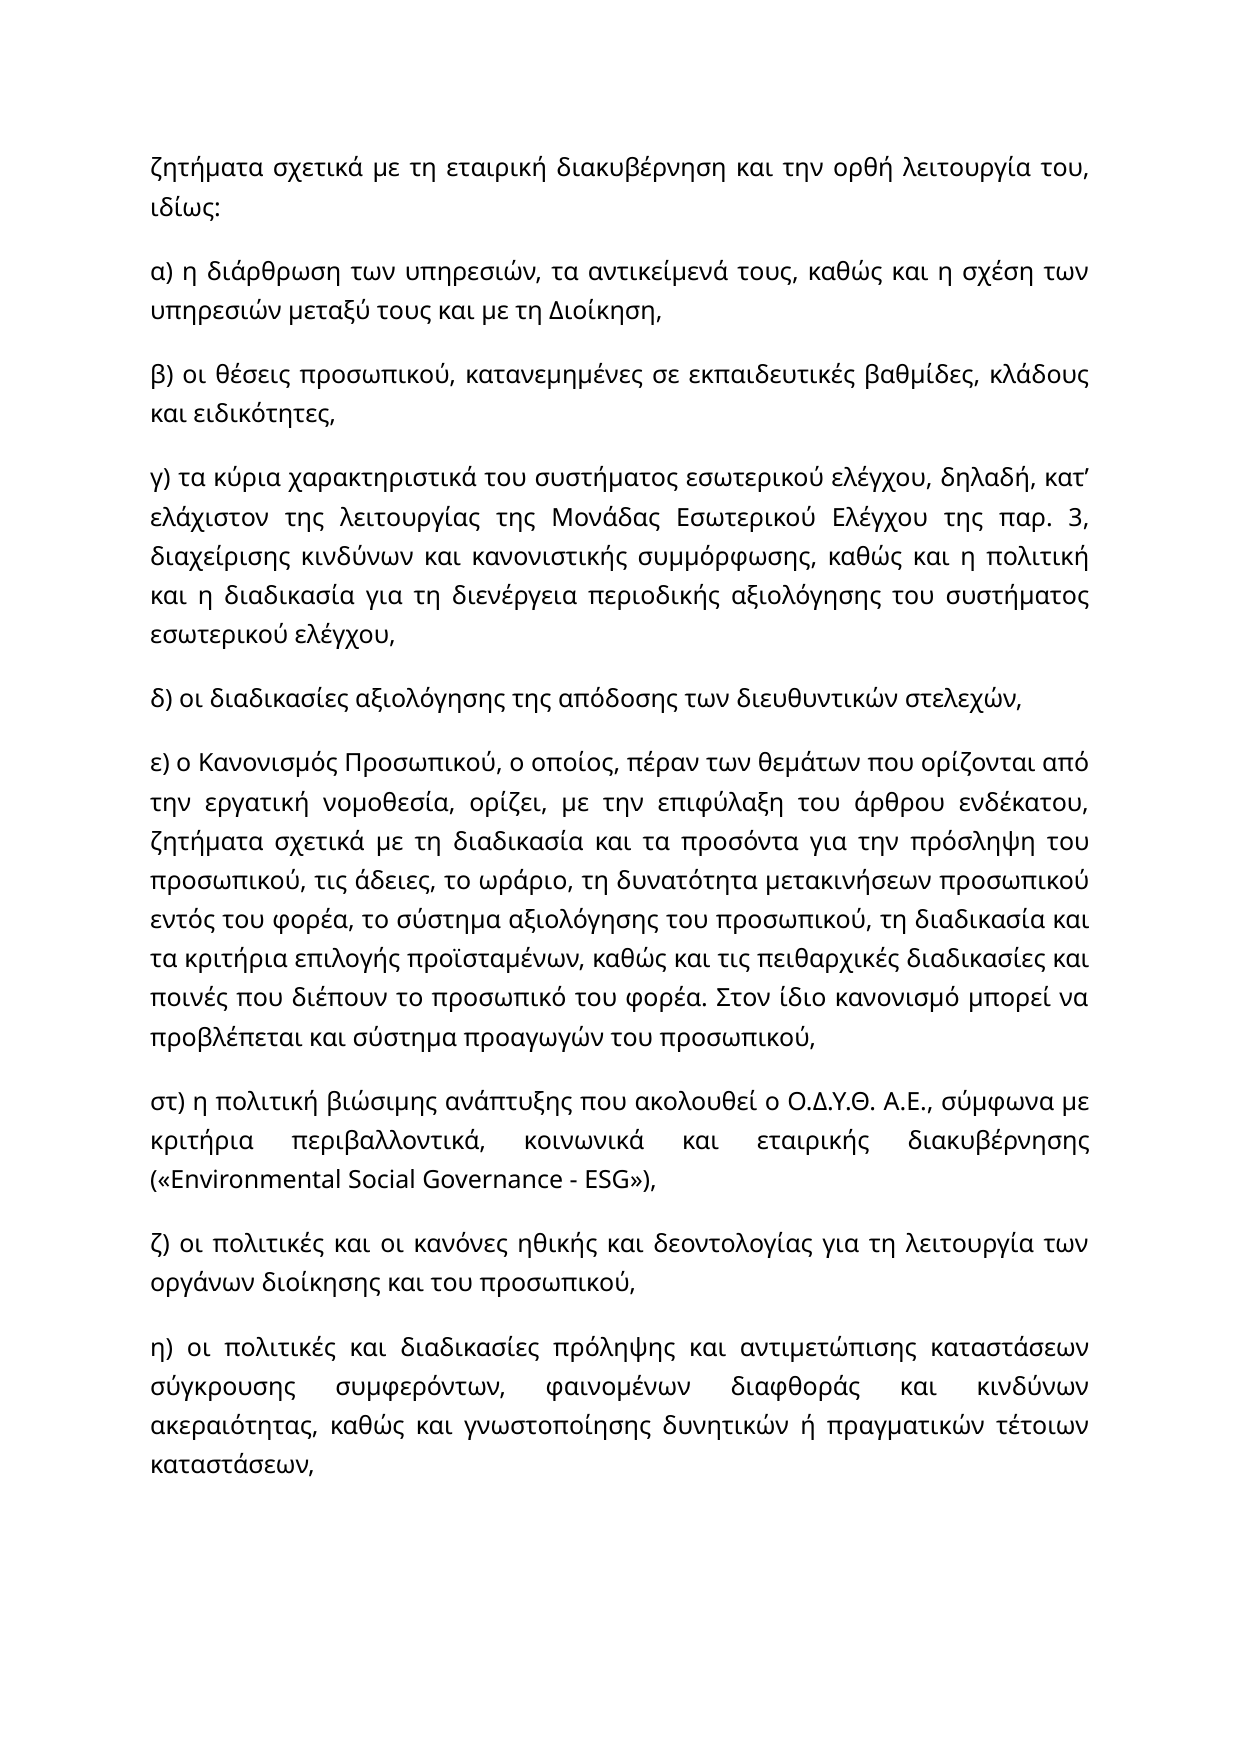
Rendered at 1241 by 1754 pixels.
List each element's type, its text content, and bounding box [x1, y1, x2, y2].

text ζητήματα σχετικά με τη εταιρική διακυβέρνηση και την ορθή λειτουργία του, ιδίως: [150, 150, 1090, 223]
text η) οι πολιτικές και διαδικασίες πρόληψης και αντιμετώπισης καταστάσεων σύγκρουσης συμφερόντων, φαινομένων διαφθοράς και κινδύνων ακεραιότητας, καθώς και γνωστοποίησης δυνητικών ή πραγματικών τέτοιων καταστάσεων, [150, 1329, 1090, 1481]
text α) η διάρθρωση των υπηρεσιών, τα αντικείμενά τους, καθώς και η σχέση των υπηρεσιών μεταξύ τους και με τη Διοίκηση, [150, 253, 1090, 327]
text στ) η πολιτική βιώσιμης ανάπτυξης που ακολουθεί ο Ο.Δ.Υ.Θ. Α.Ε., σύμφωνα με κριτήρια περιβαλλοντικά, κοινωνικά και εταιρικής διακυβέρνησης («Environmental Social Governance - ESG»), [150, 1083, 1090, 1196]
text δ) οι διαδικασίες αξιολόγησης της απόδοσης των διευθυντικών στελεχών, [150, 681, 1090, 715]
text β) οι θέσεις προσωπικού, κατανεμημένες σε εκπαιδευτικές βαθμίδες, κλάδους και ειδικότητες, [150, 357, 1090, 430]
text ζ) οι πολιτικές και οι κανόνες ηθικής και δεοντολογίας για τη λειτουργία των οργάνων διοίκησης και του προσωπικού, [150, 1226, 1090, 1299]
text γ) τα κύρια χαρακτηριστικά του συστήματος εσωτερικού ελέγχου, δηλαδή, κατ’ ελάχιστον της λειτουργίας της Μονάδας Εσωτερικού Ελέγχου της παρ. 3, διαχείρισης κινδύνων και κανονιστικής συμμόρφωσης, καθώς και η πολιτική και η διαδικασία για τη διενέργεια περιοδικής αξιολόγησης του συστήματος εσωτερικού ελέγχου, [150, 460, 1090, 651]
text ε) ο Κανονισμός Προσωπικού, ο οποίος, πέραν των θεμάτων που ορίζονται από την εργατική νομοθεσία, ορίζει, με την επιφύλαξη του άρθρου ενδέκατου, ζητήματα σχετικά με τη διαδικασία και τα προσόντα για την πρόσληψη του προσωπικού, τις άδειες, το ωράριο, τη δυνατότητα μετακινήσεων προσωπικού εντός του φορέα, το σύστημα αξιολόγησης του προσωπικού, τη διαδικασία και τα κριτήρια επιλογής προϊσταμένων, καθώς και τις πειθαρχικές διαδικασίες και ποινές που διέπουν το προσωπικό του φορέα. Στον ίδιο κανονισμό μπορεί να προβλέπεται και σύστημα προαγωγών του προσωπικού, [150, 745, 1090, 1053]
